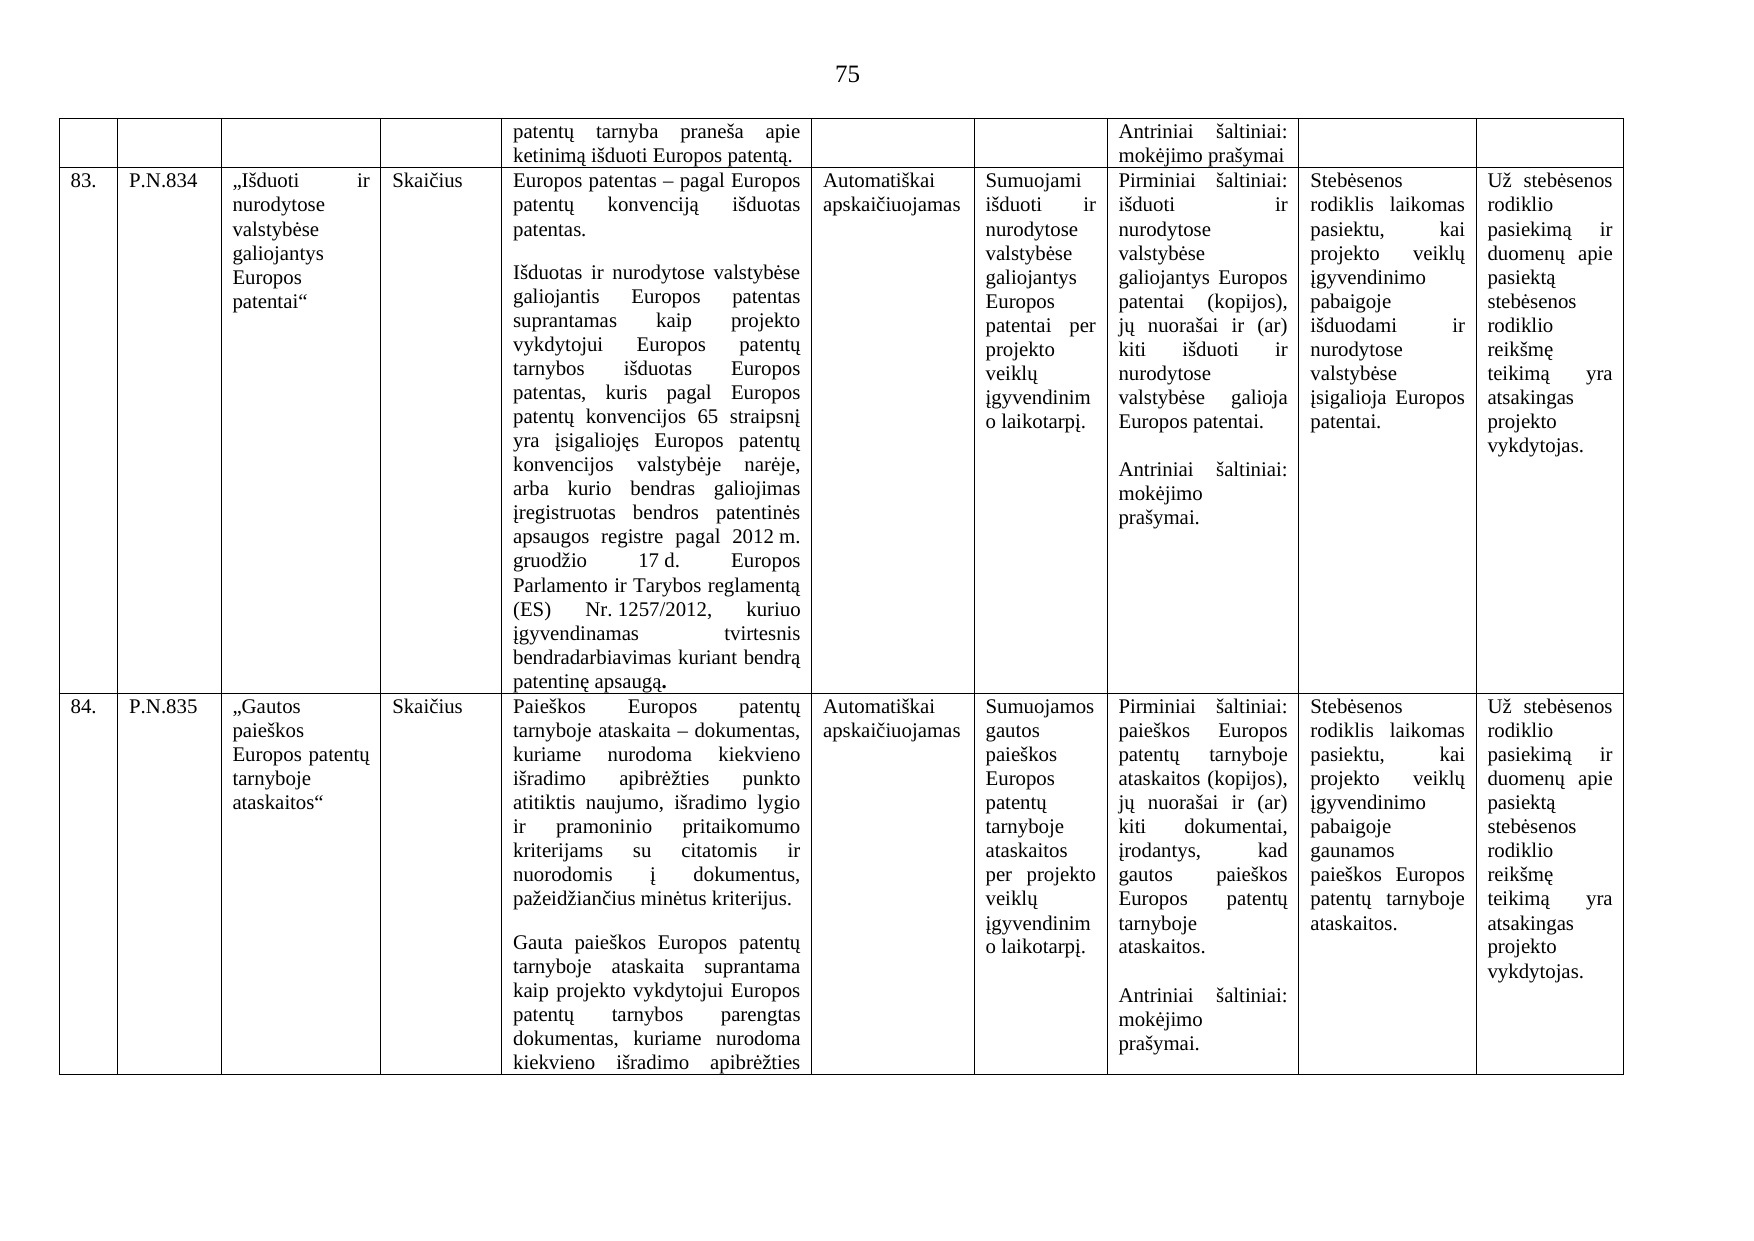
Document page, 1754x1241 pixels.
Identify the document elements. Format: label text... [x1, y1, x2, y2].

table_cell [975, 119, 1107, 167]
table_cell Paieškos Europos patentų tarnyboje ataskaita – dokumentas, kuriame nurodoma kiekvieno išradimo apibrėžties punkto atitiktis naujumo, išradimo lygio ir pramoninio pritaikomumo kriterijams su citatomis ir nuorodomis į dokumentus, pažeidžiančius minėtus kriterijus. Gauta paieškos Europos patentų tarnyboje ataskaita suprantama kaip projekto vykdytojui Europos patentų tarnybos parengtas dokumentas, kuriame nurodoma kiekvieno išradimo apibrėžties [502, 694, 811, 1074]
table_cell Automatiškai apskaičiuojamas [812, 168, 974, 693]
table_cell Stebėsenos rodiklis laikomas pasiektu, kai projekto veiklų įgyvendinimo pabaigoje gaunamos paieškos Europos patentų tarnyboje ataskaitos. [1299, 694, 1476, 1074]
table_cell [1299, 119, 1476, 167]
table_cell Pirminiai šaltiniai: išduoti ir nurodytose valstybėse galiojantys Europos patentai (kopijos), jų nuorašai ir (ar) kiti išduoti ir nurodytose valstybėse galioja Europos patentai. Antriniai šaltiniai: mokėjimo prašymai. [1108, 168, 1298, 693]
table_cell Pirminiai šaltiniai: paieškos Europos patentų tarnyboje ataskaitos (kopijos), jų nuorašai ir (ar) kiti dokumentai, įrodantys, kad gautos paieškos Europos patentų tarnyboje ataskaitos. Antriniai šaltiniai: mokėjimo prašymai. [1108, 694, 1298, 1074]
table_cell 84. [60, 694, 117, 1074]
table_cell [60, 119, 117, 167]
table_cell „Gautos paieškos Europos patentų tarnyboje ataskaitos“ [222, 694, 380, 1074]
table_cell Už stebėsenos rodiklio pasiekimą ir duomenų apie pasiektą stebėsenos rodiklio reikšmę teikimą yra atsakingas projekto vykdytojas. [1477, 168, 1623, 693]
table_cell P.N.835 [118, 694, 221, 1074]
table_cell [381, 119, 501, 167]
table_cell patentų tarnyba praneša apie ketinimą išduoti Europos patentą. [502, 119, 811, 167]
table_cell 83. [60, 168, 117, 693]
table_cell Skaičius [381, 694, 501, 1074]
table_cell Automatiškai apskaičiuojamas [812, 694, 974, 1074]
table_cell Sumuojamos gautos paieškos Europos patentų tarnyboje ataskaitos per projekto veiklų įgyvendinimo laikotarpį. [975, 694, 1107, 1074]
table_cell Stebėsenos rodiklis laikomas pasiektu, kai projekto veiklų įgyvendinimo pabaigoje išduodami ir nurodytose valstybėse įsigalioja Europos patentai. [1299, 168, 1476, 693]
table_cell P.N.834 [118, 168, 221, 693]
table_cell Už stebėsenos rodiklio pasiekimą ir duomenų apie pasiektą stebėsenos rodiklio reikšmę teikimą yra atsakingas projekto vykdytojas. [1477, 694, 1623, 1074]
table_cell [118, 119, 221, 167]
table_cell Skaičius [381, 168, 501, 693]
table_cell Antriniai šaltiniai: mokėjimo prašymai [1108, 119, 1298, 167]
table_cell [1477, 119, 1623, 167]
table_cell „Išduoti ir nurodytose valstybėse galiojantys Europos patentai“ [222, 168, 380, 693]
table_cell [812, 119, 974, 167]
table_cell [222, 119, 380, 167]
table_cell Europos patentas – pagal Europos patentų konvenciją išduotas patentas. Išduotas ir nurodytose valstybėse galiojantis Europos patentas suprantamas kaip projekto vykdytojui Europos patentų tarnybos išduotas Europos patentas, kuris pagal Europos patentų konvencijos 65 straipsnį yra įsigaliojęs Europos patentų konvencijos valstybėje narėje, arba kurio bendras galiojimas įregistruotas bendros patentinės apsaugos registre pagal 2012 m. gruodžio 17 d. Europos Parlamento ir Tarybos reglamentą (ES) Nr. 1257/2012, kuriuo įgyvendinamas tvirtesnis bendradarbiavimas kuriant bendrą patentinę apsaugą. [502, 168, 811, 693]
table_cell Sumuojami išduoti ir nurodytose valstybėse galiojantys Europos patentai per projekto veiklų įgyvendinimo laikotarpį. [975, 168, 1107, 693]
